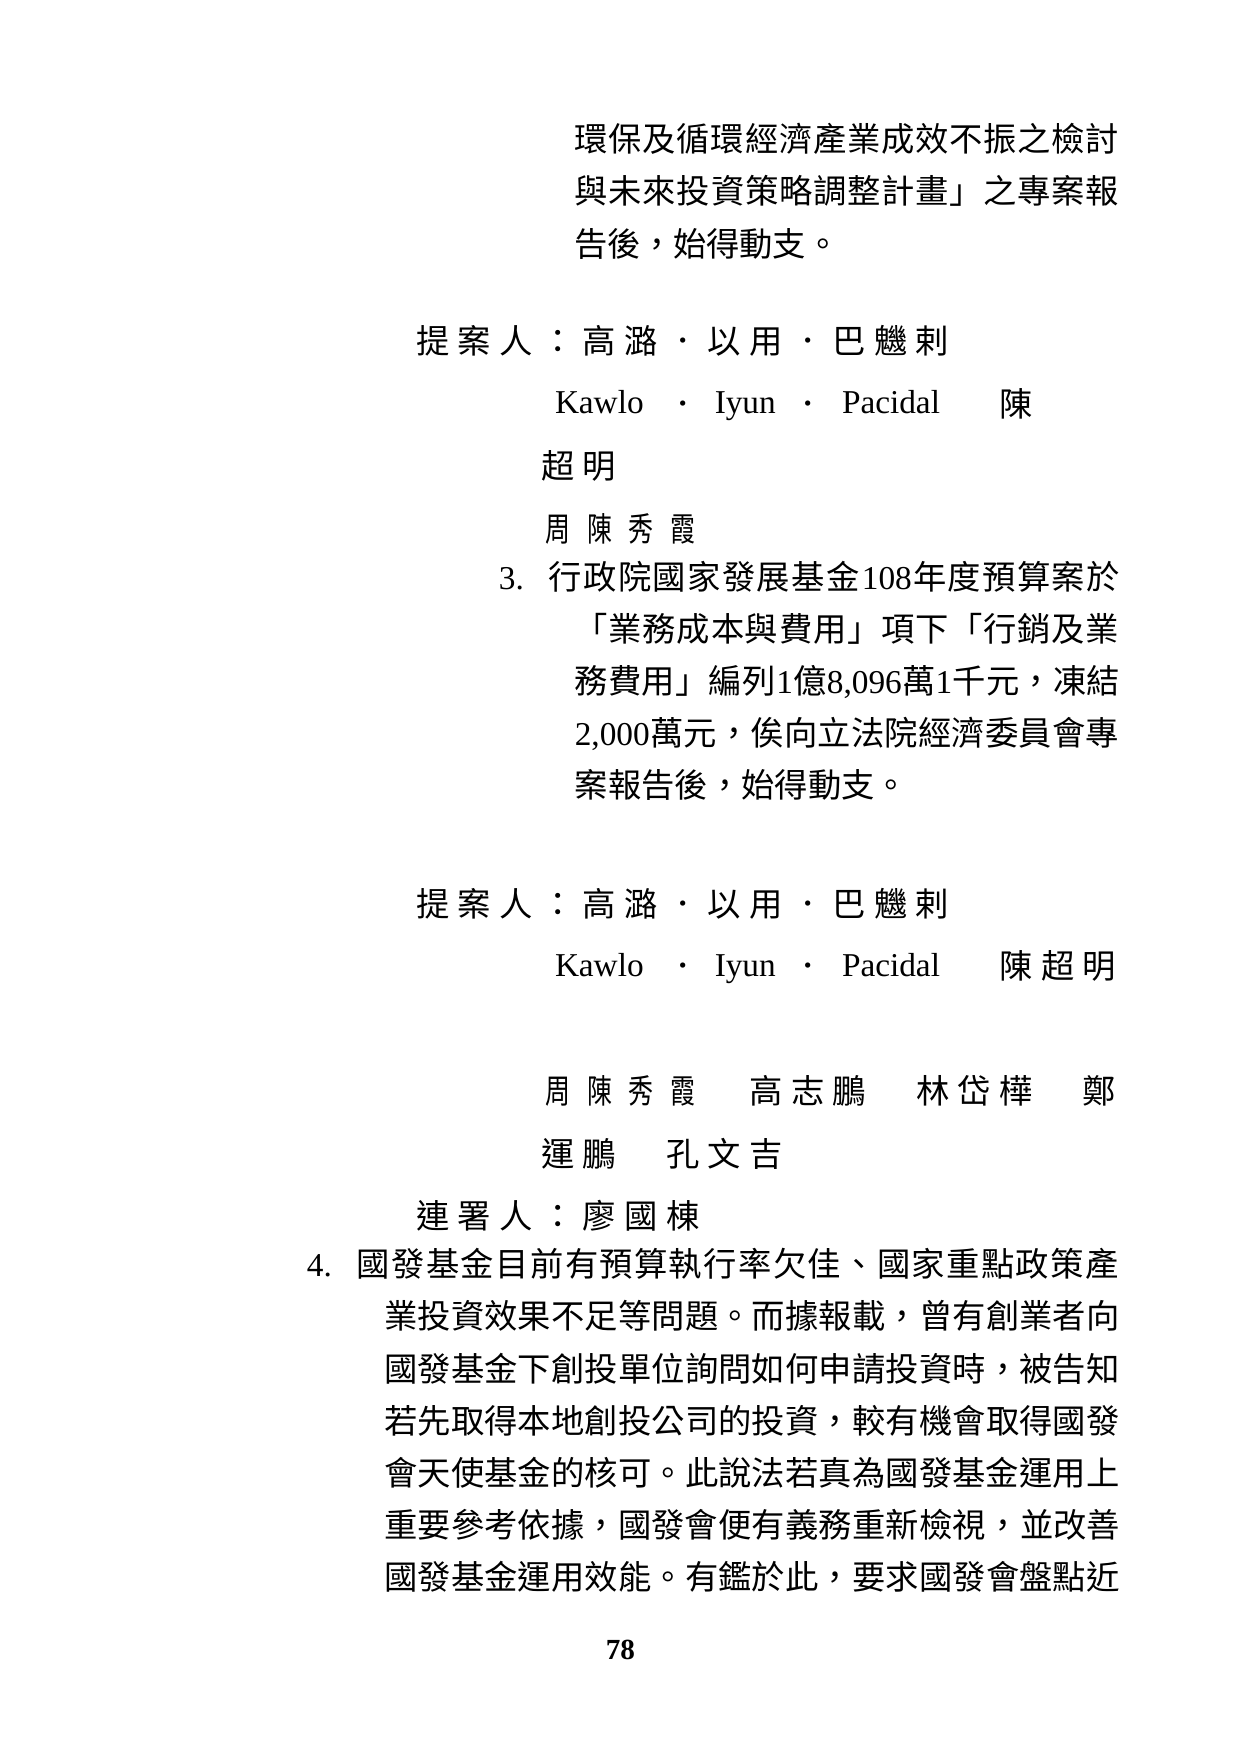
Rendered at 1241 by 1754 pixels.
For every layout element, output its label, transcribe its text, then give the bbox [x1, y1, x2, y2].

text 提案人：高潞．以用．巴魕剌 Kawlo．Iyun．Pacidal 陳超明 周陳秀霞 高志鵬 林岱樺 鄭運鵬 孔文吉 [397, 860, 1120, 1173]
list 行政院國家發展基金108年度預算案於「業務成本與費用」項下「行銷及業務費用」編列1億8,096萬1千元，凍結2,000萬元，俟向立法院經濟委員會專案報告後，始得動支。 [499, 548, 1120, 808]
list 環保及循環經濟產業成效不振之檢討與未來投資策略調整計畫」之專案報告後，始得動支。 [499, 110, 1120, 266]
list 國發基金目前有預算執行率欠佳、國家重點政策產業投資效果不足等問題。而據報載，曾有創業者向國發基金下創投單位詢問如何申請投資時，被告知若先取得本地創投公司的投資，較有機會取得國發會天使基金的核可。此說法若真為國發基金運用上重要參考依據，國發會便有義務重新檢視，並改善國發基金運用效能。有鑑於此，要求國發會盤點近 [307, 1235, 1120, 1600]
text 提案人：高潞．以用．巴魕剌 Kawlo．Iyun．Pacidal 陳超明 周陳秀霞 [397, 298, 1051, 548]
text 連署人：廖國棟 [397, 1173, 1120, 1235]
